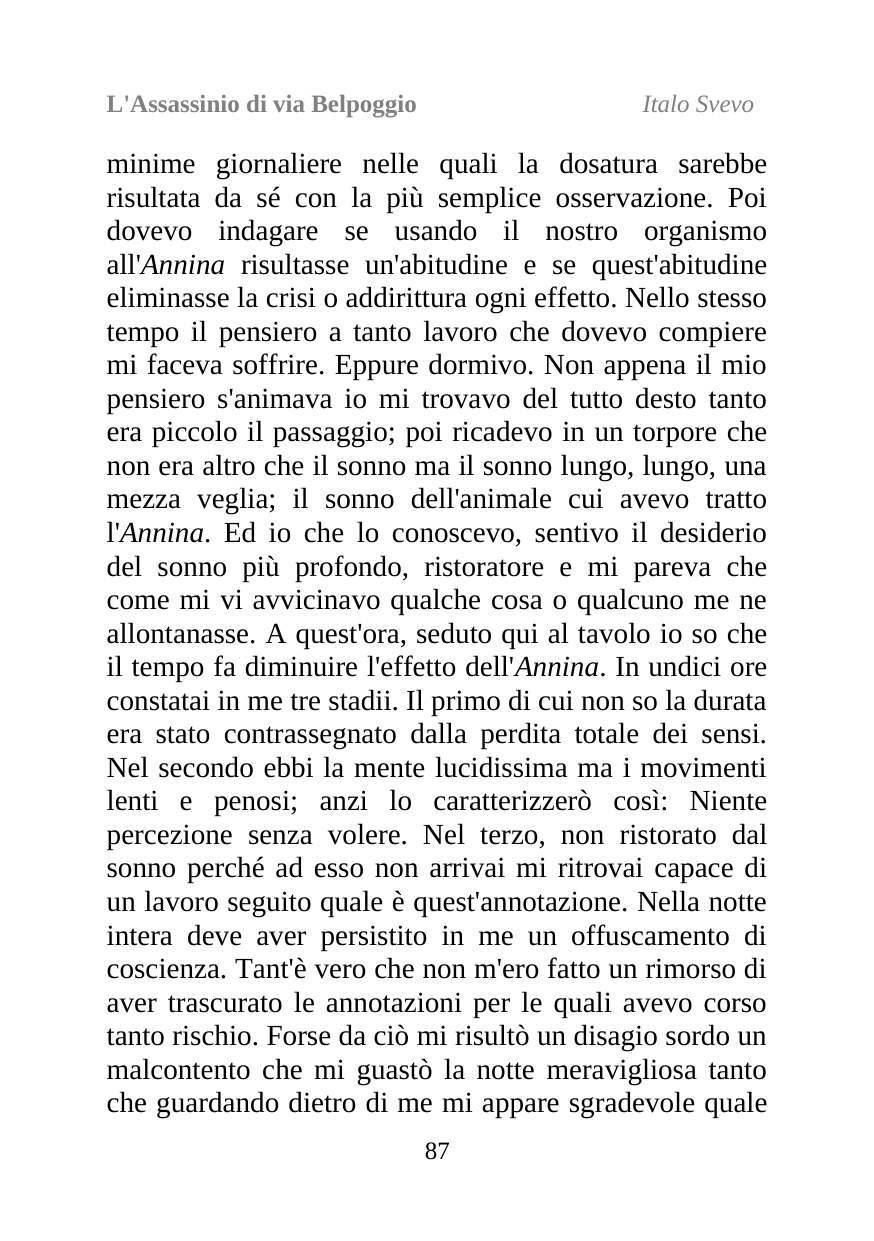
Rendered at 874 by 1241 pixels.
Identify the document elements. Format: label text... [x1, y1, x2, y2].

text minime giornaliere nelle quali la dosatura sarebbe risultata da sé con la più semplice osservazione. Poi dovevo indagare se usando il nostro organismo all'Annina risultasse un'abitudine e se quest'abitudine eliminasse la crisi o addirittura ogni effetto. Nello stesso tempo il pensiero a tanto lavoro che dovevo compiere mi faceva soffrire. Eppure dormivo. Non appena il mio pensiero s'animava io mi trovavo del tutto desto tanto era piccolo il passaggio; poi ricadevo in un torpore che non era altro che il sonno ma il sonno lungo, lungo, una mezza veglia; il sonno dell'animale cui avevo tratto l'Annina. Ed io che lo conoscevo, sentivo il desiderio del sonno più profondo, ristoratore e mi pareva che come mi vi avvicinavo qualche cosa o qualcuno me ne allontanasse. A quest'ora, seduto qui al tavolo io so che il tempo fa diminuire l'effetto dell'Annina. In undici ore constatai in me tre stadii. Il primo di cui non so la durata era stato contrassegnato dalla perdita totale dei sensi. Nel secondo ebbi la mente lucidissima ma i movimenti lenti e penosi; anzi lo caratterizzerò così: Niente percezione senza volere. Nel terzo, non ristorato dal sonno perché ad esso non arrivai mi ritrovai capace di un lavoro seguito quale è quest'annotazione. Nella notte intera deve aver persistito in me un offuscamento di coscienza. Tant'è vero che non m'ero fatto un rimorso di aver trascurato le annotazioni per le quali avevo corso tanto rischio. Forse da ciò mi risultò un disagio sordo un malcontento che mi guastò la notte meravigliosa tanto che guardando dietro di me mi appare sgradevole quale [106, 146, 768, 1119]
